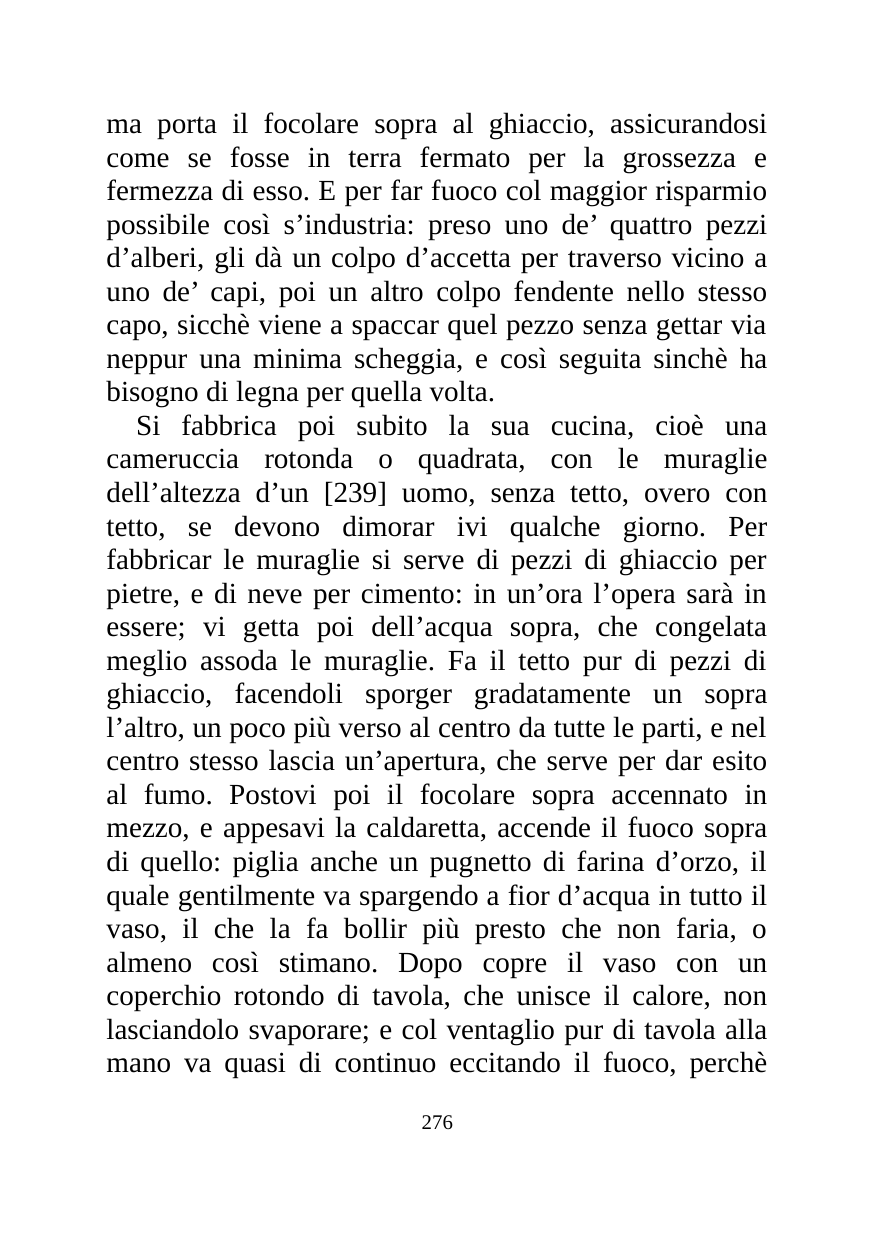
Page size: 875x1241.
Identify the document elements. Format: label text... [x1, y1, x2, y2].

text Si fabbrica poi subito la sua cucina, cioè una cameruccia rotonda o quadrata, con le muraglie dell’altezza d’un [239] uomo, senza tetto, overo con tetto, se devono dimorar ivi qualche giorno. Per fabbricar le muraglie si serve di pezzi di ghiaccio per pietre, e di neve per cimento: in un’ora l’opera sarà in essere; vi getta poi dell’acqua sopra, che congelata meglio assoda le muraglie. Fa il tetto pur di pezzi di ghiaccio, facendoli sporger gradatamente un sopra l’altro, un poco più verso al centro da tutte le parti, e nel centro stesso lascia un’apertura, che serve per dar esito al fumo. Postovi poi il focolare sopra accennato in mezzo, e appesavi la caldaretta, accende il fuoco sopra di quello: piglia anche un pugnetto di farina d’orzo, il quale gentilmente va spargendo a fior d’acqua in tutto il vaso, il che la fa bollir più presto che non faria, o almeno così stimano. Dopo copre il vaso con un coperchio rotondo di tavola, che unisce il calore, non lasciandolo svaporare; e col ventaglio pur di tavola alla mano va quasi di continuo eccitando il fuoco, perchè [106, 408, 768, 1079]
text ma porta il focolare sopra al ghiaccio, assicurandosi come se fosse in terra fermato per la grossezza e fermezza di esso. E per far fuoco col maggior risparmio possibile così s’industria: preso uno de’ quattro pezzi d’alberi, gli dà un colpo d’accetta per traverso vicino a uno de’ capi, poi un altro colpo fendente nello stesso capo, sicchè viene a spaccar quel pezzo senza gettar via neppur una minima scheggia, e così seguita sinchè ha bisogno di legna per quella volta. [106, 106, 768, 408]
